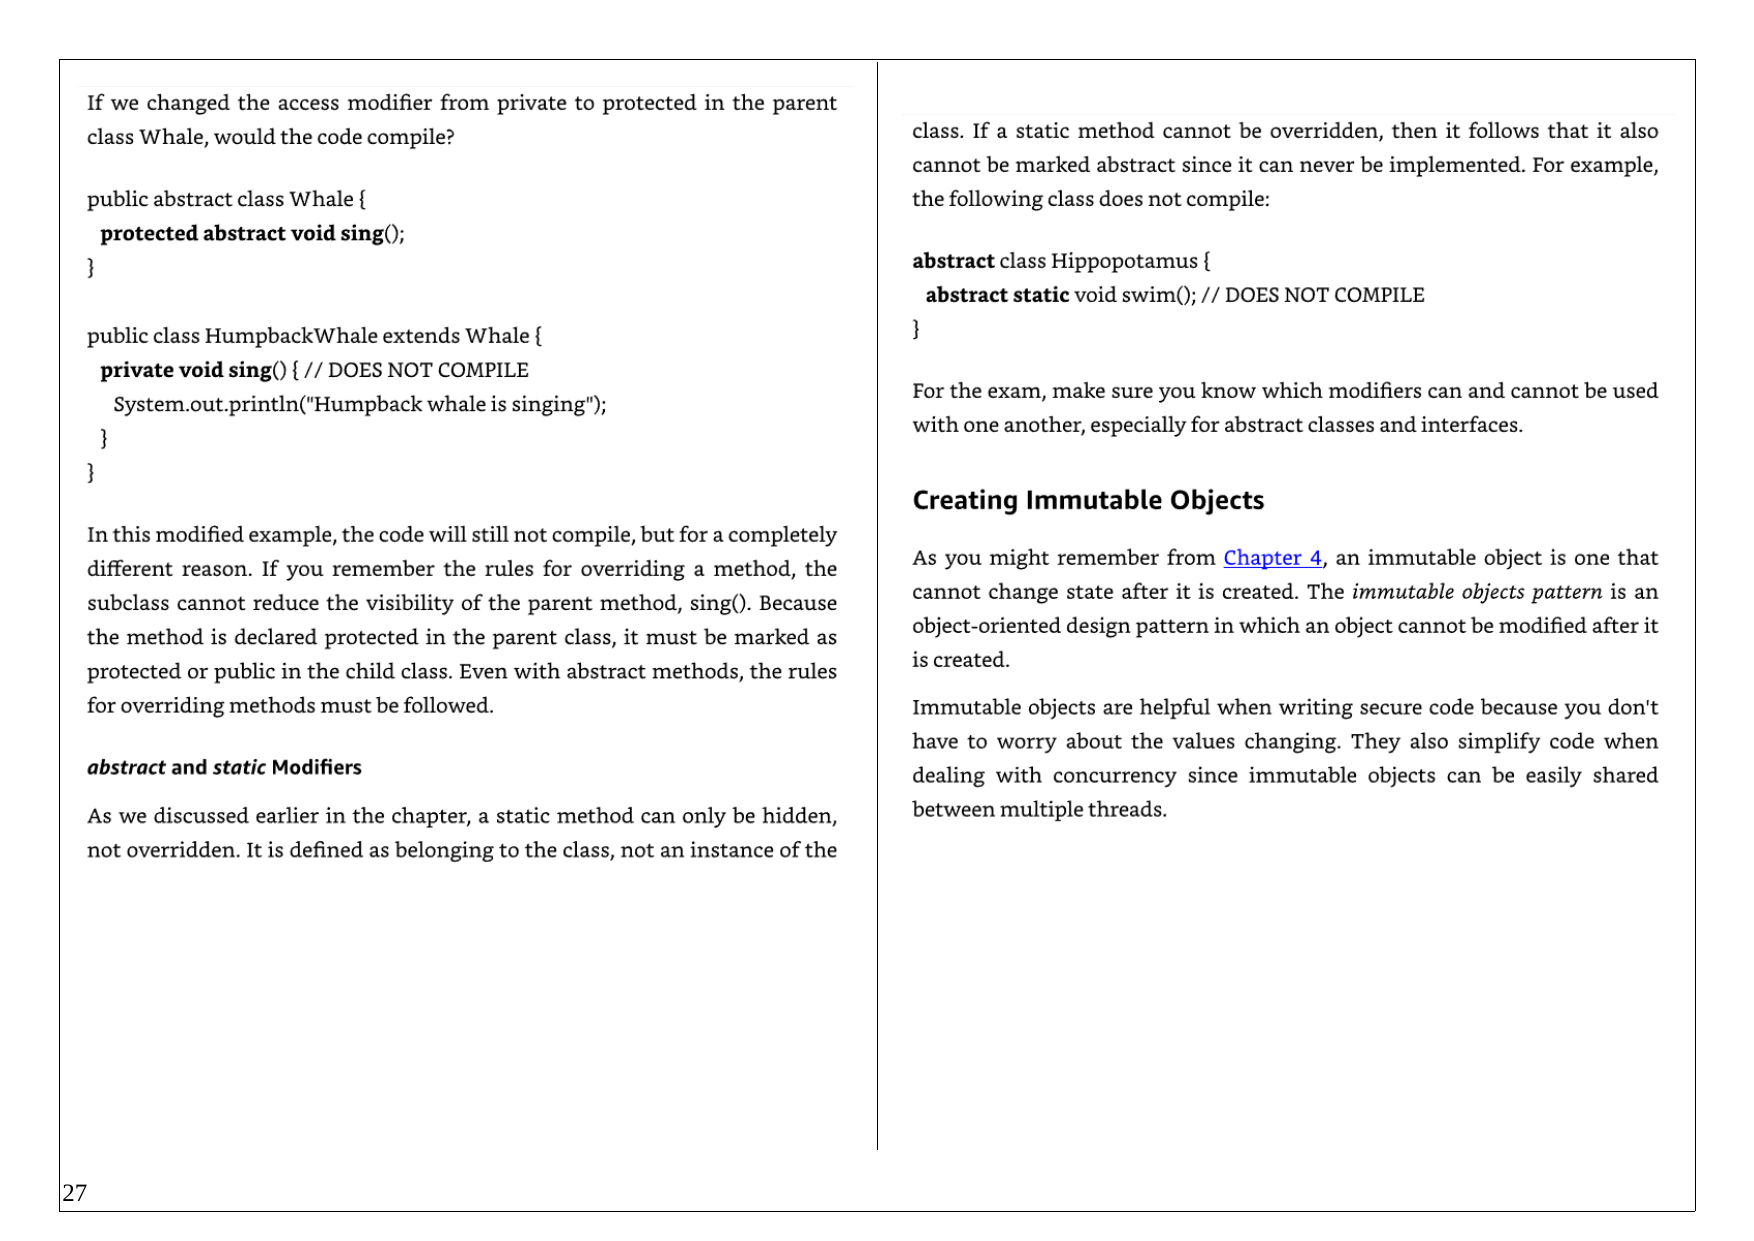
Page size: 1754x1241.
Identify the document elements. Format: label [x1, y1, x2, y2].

picture [901, 110, 1675, 828]
picture [77, 86, 855, 870]
